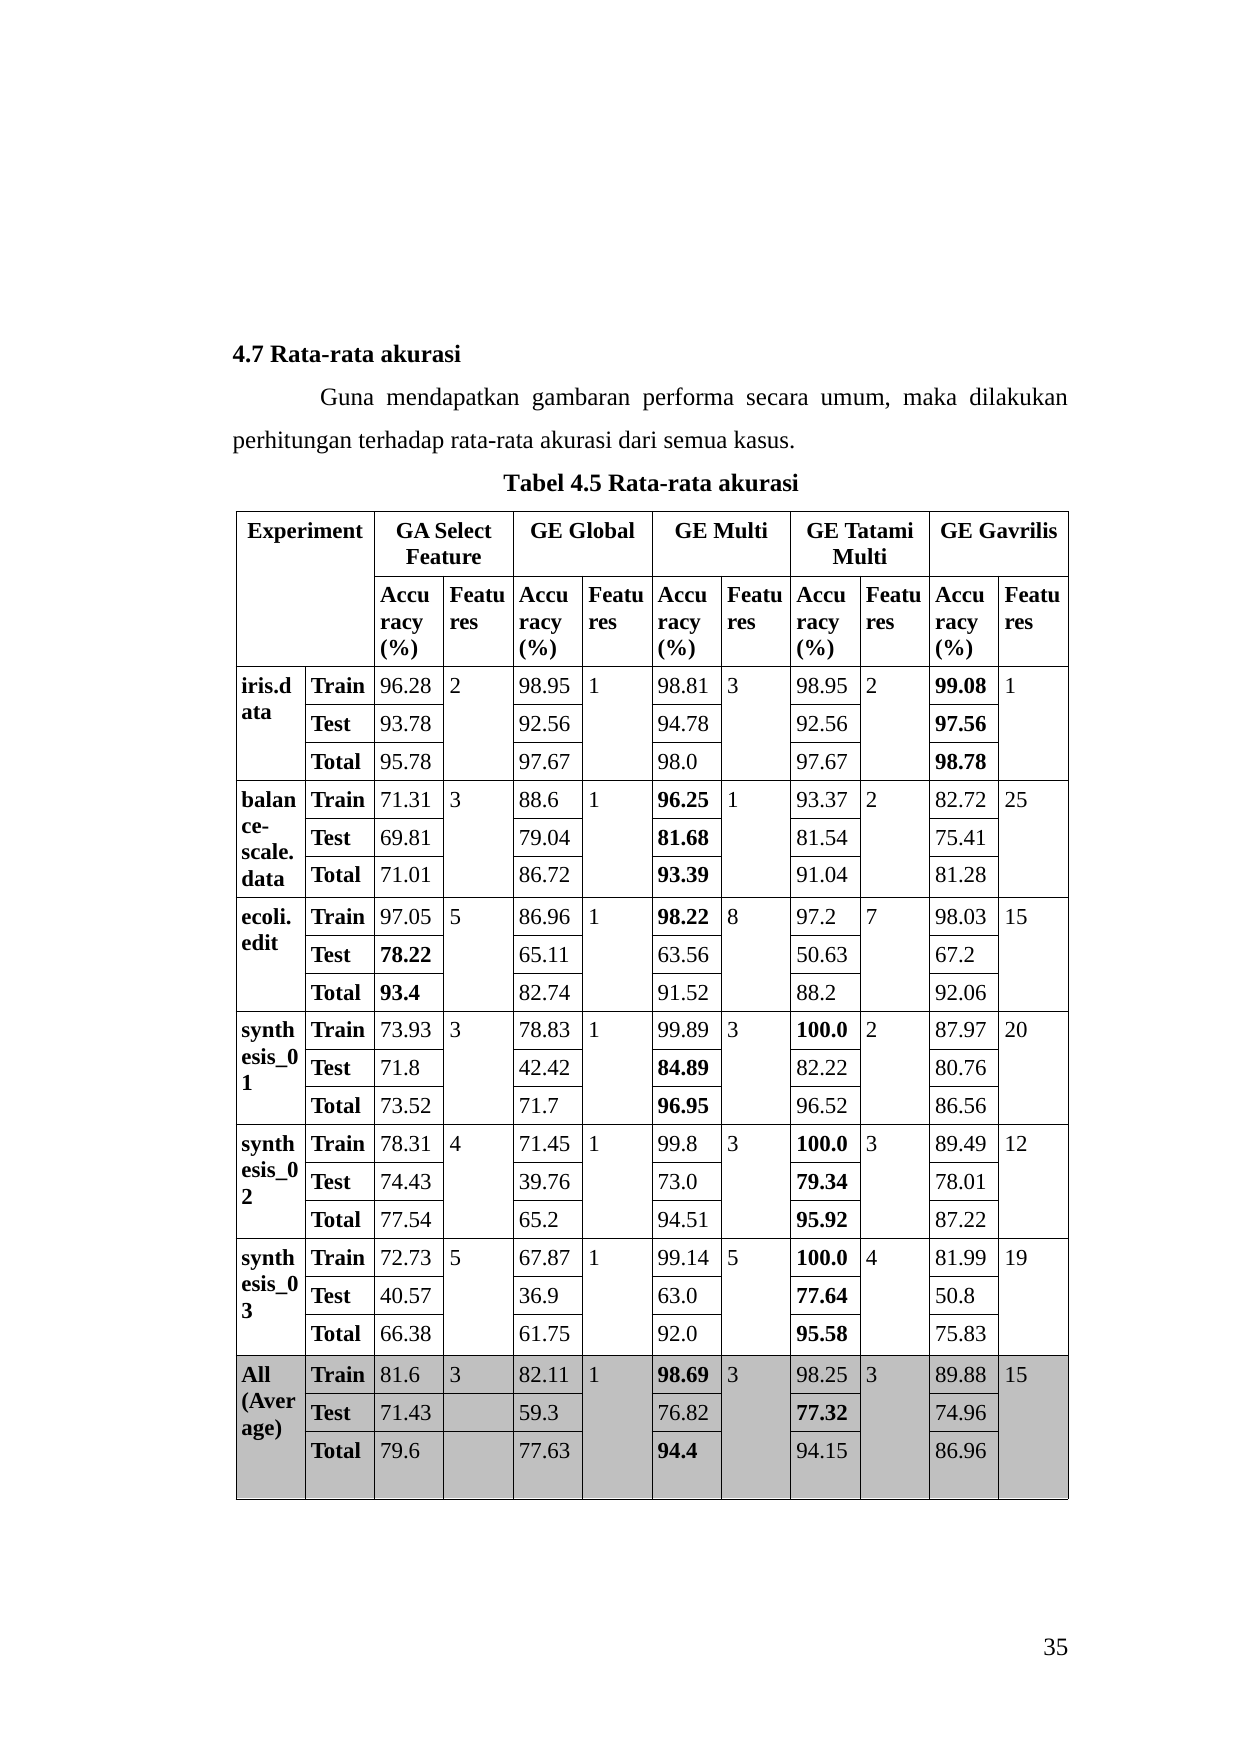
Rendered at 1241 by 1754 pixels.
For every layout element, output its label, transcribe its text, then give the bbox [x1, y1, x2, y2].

text Guna mendapatkan gambaran performa secara umum, maka dilakukan perhitungan terhadap rata-rata akurasi dari semua kasus. [232, 382, 1068, 454]
table_cell 98.78 [930, 743, 998, 780]
table_cell 42.42 [514, 1050, 582, 1086]
table_cell 81.54 [791, 819, 860, 856]
table_cell 65.2 [514, 1201, 582, 1238]
table_cell iris.data [237, 667, 305, 780]
table_cell 2 [861, 781, 929, 897]
table_cell 86.56 [930, 1087, 998, 1124]
table_cell 2 [861, 1012, 929, 1124]
table_cell Test [306, 1163, 374, 1200]
table_cell 5 [722, 1239, 790, 1355]
table_cell 15 [999, 898, 1068, 1011]
table_cell 95.58 [791, 1315, 860, 1355]
table_cell Train [306, 781, 374, 818]
table_cell 20 [999, 1012, 1068, 1124]
table_cell [444, 1394, 513, 1431]
table_cell 78.31 [375, 1125, 443, 1162]
table_cell 36.9 [514, 1277, 582, 1314]
table_cell 4 [861, 1239, 929, 1355]
table_cell 99.89 [653, 1012, 721, 1048]
table_cell Test [306, 1394, 374, 1431]
table_cell 97.2 [791, 898, 860, 935]
table_cell 87.22 [930, 1201, 998, 1238]
table_cell 50.63 [791, 936, 860, 973]
table_cell 96.25 [653, 781, 721, 818]
table_cell Features [444, 577, 513, 666]
table_cell 94.4 [653, 1432, 721, 1498]
table_cell 82.11 [514, 1356, 582, 1393]
table_cell Accuracy (%) [375, 577, 443, 666]
table_cell 89.49 [930, 1125, 998, 1162]
table_header GE Gavrilis [930, 512, 1068, 576]
table_cell 77.54 [375, 1201, 443, 1238]
table_cell 61.75 [514, 1315, 582, 1355]
table_header Experiment [237, 512, 374, 666]
table_cell 74.96 [930, 1394, 998, 1431]
table_cell 79.04 [514, 819, 582, 856]
table_cell 76.82 [653, 1394, 721, 1431]
table_cell 93.4 [375, 974, 443, 1011]
table_cell 3 [722, 1125, 790, 1238]
table_cell 3 [722, 1012, 790, 1124]
table_cell Total [306, 974, 374, 1011]
table_cell 72.73 [375, 1239, 443, 1276]
table_cell 98.03 [930, 898, 998, 935]
table_cell 88.6 [514, 781, 582, 818]
table_cell Accuracy (%) [653, 577, 721, 666]
table_cell 67.87 [514, 1239, 582, 1276]
table_cell 25 [999, 781, 1068, 897]
table_cell 81.68 [653, 819, 721, 856]
table_cell 3 [444, 781, 513, 897]
table_cell 97.05 [375, 898, 443, 935]
table_cell 63.0 [653, 1277, 721, 1314]
table_cell 87.97 [930, 1012, 998, 1048]
table_cell 67.2 [930, 936, 998, 973]
table_cell 1 [583, 898, 652, 1011]
table_cell 7 [861, 898, 929, 1011]
table_cell 86.72 [514, 857, 582, 897]
table_cell 3 [722, 667, 790, 780]
table_cell synthesis_01 [237, 1012, 305, 1124]
table_cell Total [306, 743, 374, 780]
table_cell 79.6 [375, 1432, 443, 1498]
table_cell Test [306, 705, 374, 742]
table_cell 5 [444, 1239, 513, 1355]
table_cell Train [306, 1239, 374, 1276]
table_cell Features [999, 577, 1068, 666]
subtitle Rata-rata akurasi [232, 339, 1068, 367]
table_cell 93.37 [791, 781, 860, 818]
table_cell Test [306, 1277, 374, 1314]
table_cell Train [306, 667, 374, 704]
table_cell Total [306, 1315, 374, 1355]
table_cell 75.83 [930, 1315, 998, 1355]
table_cell 71.7 [514, 1087, 582, 1124]
text Tabel 4.5 Rata-rata akurasi [232, 468, 1068, 497]
table_cell 71.8 [375, 1050, 443, 1086]
table_cell 100.0 [791, 1239, 860, 1276]
table_cell 3 [444, 1356, 513, 1393]
table_header GE Tatami Multi [791, 512, 929, 576]
table_cell 91.52 [653, 974, 721, 1011]
table_cell 96.95 [653, 1087, 721, 1124]
table_cell 3 [444, 1012, 513, 1124]
table_cell 93.39 [653, 857, 721, 897]
table_cell 39.76 [514, 1163, 582, 1200]
table_cell Train [306, 1356, 374, 1393]
table_cell 66.38 [375, 1315, 443, 1355]
table_cell Accuracy (%) [791, 577, 860, 666]
table_cell All (Average) [237, 1356, 305, 1498]
table_cell Total [306, 1432, 374, 1498]
table_cell 74.43 [375, 1163, 443, 1200]
table_cell 71.31 [375, 781, 443, 818]
table_cell Accuracy (%) [930, 577, 998, 666]
table_cell 99.14 [653, 1239, 721, 1276]
table_cell 82.74 [514, 974, 582, 1011]
table_cell 1 [583, 1239, 652, 1355]
table_cell Train [306, 898, 374, 935]
table_cell 97.67 [514, 743, 582, 780]
table_cell 82.72 [930, 781, 998, 818]
table_cell 93.78 [375, 705, 443, 742]
table_header GE Multi [653, 512, 790, 576]
table_cell synthesis_03 [237, 1239, 305, 1355]
table_cell 86.96 [514, 898, 582, 935]
table_cell Test [306, 819, 374, 856]
table_cell 97.56 [930, 705, 998, 742]
table_cell 3 [722, 1356, 790, 1498]
table_cell Total [306, 1087, 374, 1124]
table_cell 78.83 [514, 1012, 582, 1048]
table_cell [444, 1432, 513, 1498]
table_cell 1 [583, 1125, 652, 1238]
table_cell 95.78 [375, 743, 443, 780]
table_cell 98.81 [653, 667, 721, 704]
table_cell 98.0 [653, 743, 721, 780]
table_cell 5 [444, 898, 513, 1011]
table_cell Features [861, 577, 929, 666]
table_cell 96.28 [375, 667, 443, 704]
table_cell 100.0 [791, 1125, 860, 1162]
table_cell ecoli.edit [237, 898, 305, 1011]
table_cell 77.64 [791, 1277, 860, 1314]
table_cell 98.22 [653, 898, 721, 935]
table_cell Train [306, 1012, 374, 1048]
table_cell 94.51 [653, 1201, 721, 1238]
table_cell 73.52 [375, 1087, 443, 1124]
table_cell 63.56 [653, 936, 721, 973]
table_cell 95.92 [791, 1201, 860, 1238]
table_cell 84.89 [653, 1050, 721, 1086]
table_cell 98.95 [514, 667, 582, 704]
table_cell 12 [999, 1125, 1068, 1238]
table_cell 71.01 [375, 857, 443, 897]
table_cell 73.0 [653, 1163, 721, 1200]
table_cell 69.81 [375, 819, 443, 856]
table_cell Features [583, 577, 652, 666]
table_cell 92.0 [653, 1315, 721, 1355]
table_cell Total [306, 857, 374, 897]
table_cell 77.32 [791, 1394, 860, 1431]
table_cell Test [306, 1050, 374, 1086]
table_cell 65.11 [514, 936, 582, 973]
table_header GE Global [514, 512, 652, 576]
table_cell 78.22 [375, 936, 443, 973]
table_cell Total [306, 1201, 374, 1238]
table_cell 3 [861, 1125, 929, 1238]
table_cell 92.56 [791, 705, 860, 742]
table_cell 1 [583, 781, 652, 897]
table_cell 92.56 [514, 705, 582, 742]
table_cell 4 [444, 1125, 513, 1238]
table_cell 1 [999, 667, 1068, 780]
table_cell 2 [861, 667, 929, 780]
table_cell Train [306, 1125, 374, 1162]
table_cell 99.8 [653, 1125, 721, 1162]
table_cell 19 [999, 1239, 1068, 1355]
table_cell 77.63 [514, 1432, 582, 1498]
table_cell Accuracy (%) [514, 577, 582, 666]
table_cell 75.41 [930, 819, 998, 856]
table_cell 82.22 [791, 1050, 860, 1086]
table_cell 50.8 [930, 1277, 998, 1314]
table_cell 40.57 [375, 1277, 443, 1314]
table_cell 8 [722, 898, 790, 1011]
table_cell 81.6 [375, 1356, 443, 1393]
table_cell 94.15 [791, 1432, 860, 1498]
table_cell 89.88 [930, 1356, 998, 1393]
table_cell 1 [722, 781, 790, 897]
table_header GA Select Feature [375, 512, 513, 576]
table_cell Test [306, 936, 374, 973]
table_cell 98.25 [791, 1356, 860, 1393]
table_cell 88.2 [791, 974, 860, 1011]
table_cell 2 [444, 667, 513, 780]
table_cell 3 [861, 1356, 929, 1498]
table_cell 1 [583, 1356, 652, 1498]
table_cell 1 [583, 667, 652, 780]
table_cell 96.52 [791, 1087, 860, 1124]
table_cell 78.01 [930, 1163, 998, 1200]
table_cell balance-scale.data [237, 781, 305, 897]
table_cell 71.43 [375, 1394, 443, 1431]
table_cell 73.93 [375, 1012, 443, 1048]
table_cell 80.76 [930, 1050, 998, 1086]
table_cell synthesis_02 [237, 1125, 305, 1238]
table_cell 81.28 [930, 857, 998, 897]
table_cell 81.99 [930, 1239, 998, 1276]
table_cell 1 [583, 1012, 652, 1124]
table_cell 59.3 [514, 1394, 582, 1431]
table_cell Features [722, 577, 790, 666]
table_cell 94.78 [653, 705, 721, 742]
table_cell 98.95 [791, 667, 860, 704]
table_cell 92.06 [930, 974, 998, 1011]
table_cell 86.96 [930, 1432, 998, 1498]
table_cell 71.45 [514, 1125, 582, 1162]
table_cell 79.34 [791, 1163, 860, 1200]
table_cell 100.0 [791, 1012, 860, 1048]
table_cell 15 [999, 1356, 1068, 1498]
table_cell 91.04 [791, 857, 860, 897]
table_cell 99.08 [930, 667, 998, 704]
table_cell 97.67 [791, 743, 860, 780]
table_cell 98.69 [653, 1356, 721, 1393]
